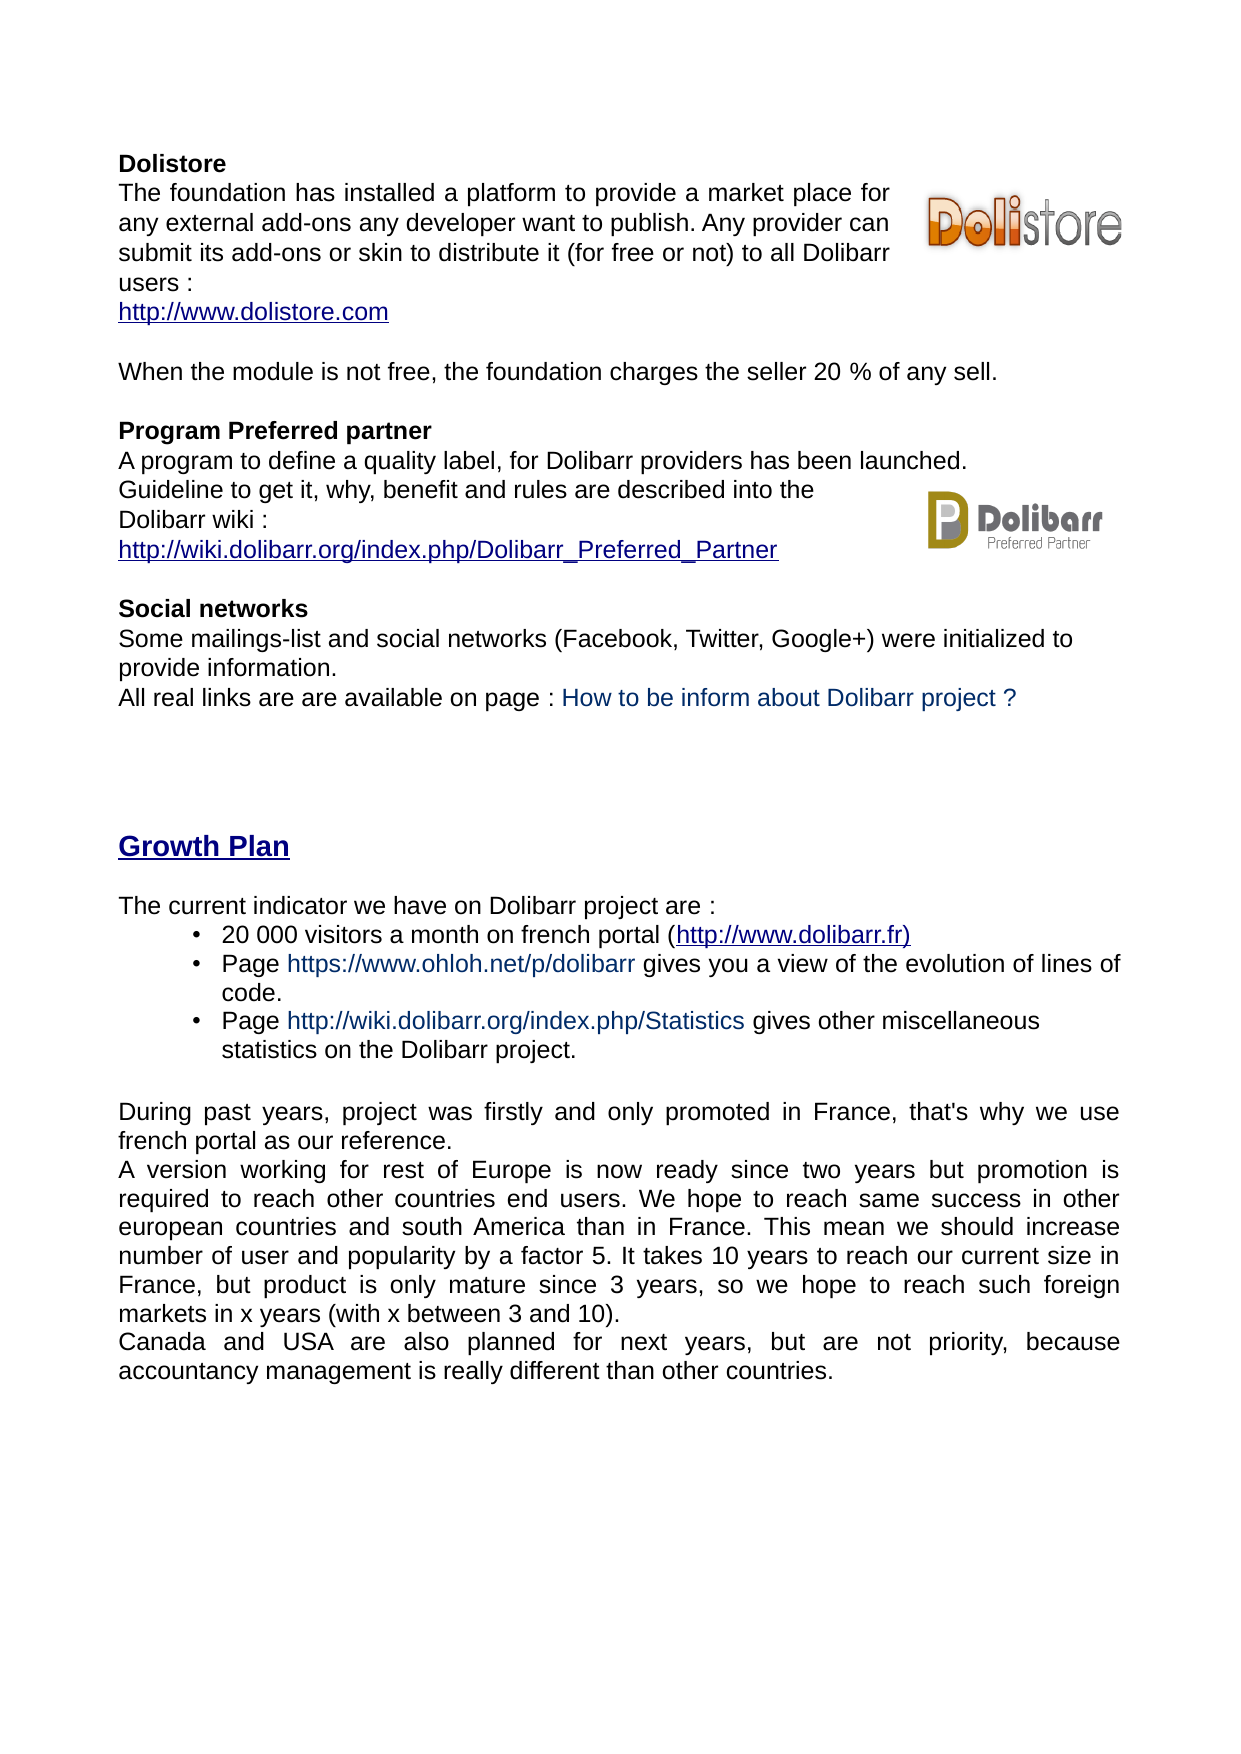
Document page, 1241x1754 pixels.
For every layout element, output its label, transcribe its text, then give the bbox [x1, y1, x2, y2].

subtitle Some mailings-list and social networks (Facebook, Twitter, Google+) were initialized to provide information. [118, 623, 1122, 682]
subtitle Growth Plan [118, 829, 1122, 862]
list Page https://www.ohloh.net/p/dolibarr gives you a view of the evolution of lines of code. [192, 949, 1122, 1006]
text http://wiki.dolibarr.org/index.php/Dolibarr_Preferred_Partner [118, 534, 1122, 563]
picture [916, 479, 1113, 560]
list 20 000 visitors a month on french portal (http://www.dolibarr.fr) [192, 920, 1122, 949]
list statistics on the Dolibarr project. [192, 1035, 1122, 1064]
text The current indicator we have on Dolibarr project are : [118, 891, 1122, 920]
text Canada and USA are also planned for next years, but are not priority, because accountancy management is really different than other countries. [118, 1327, 1122, 1385]
picture [920, 185, 1122, 258]
subtitle Guideline to get it, why, benefit and rules are described into the Dolibarr wiki : [118, 474, 1122, 534]
subtitle Social networks [118, 593, 1122, 623]
list Page http://wiki.dolibarr.org/index.php/Statistics gives other miscellaneous [192, 1006, 1122, 1035]
subtitle Program Preferred partner [118, 415, 1122, 445]
text During past years, project was firstly and only promoted in France, that's why we use french portal as our reference. [118, 1097, 1122, 1155]
subtitle Dolistore [118, 148, 1122, 177]
subtitle A program to define a quality label, for Dolibarr providers has been launched. [118, 445, 1122, 474]
text When the module is not free, the foundation charges the seller 20 % of any sell. [118, 356, 1122, 385]
subtitle All real links are are available on page : How to be inform about Dolibarr project ? [118, 682, 1122, 712]
text A version working for rest of Europe is now ready since two years but promotion is required to reach other countries end users. We hope to reach same success in other european countries and south America than in France. This mean we should increase number of user and popularity by a factor 5. It takes 10 years to reach our current size in France, but product is only mature since 3 years, so we hope to reach such foreign markets in x years (with x between 3 and 10). [118, 1155, 1122, 1327]
text The foundation has installed a platform to provide a market place for any external add-ons any developer want to publish. Any provider can submit its add-ons or skin to distribute it (for free or not) to all Dolibarr users : [118, 177, 1122, 296]
text http://www.dolistore.com [118, 296, 1122, 326]
